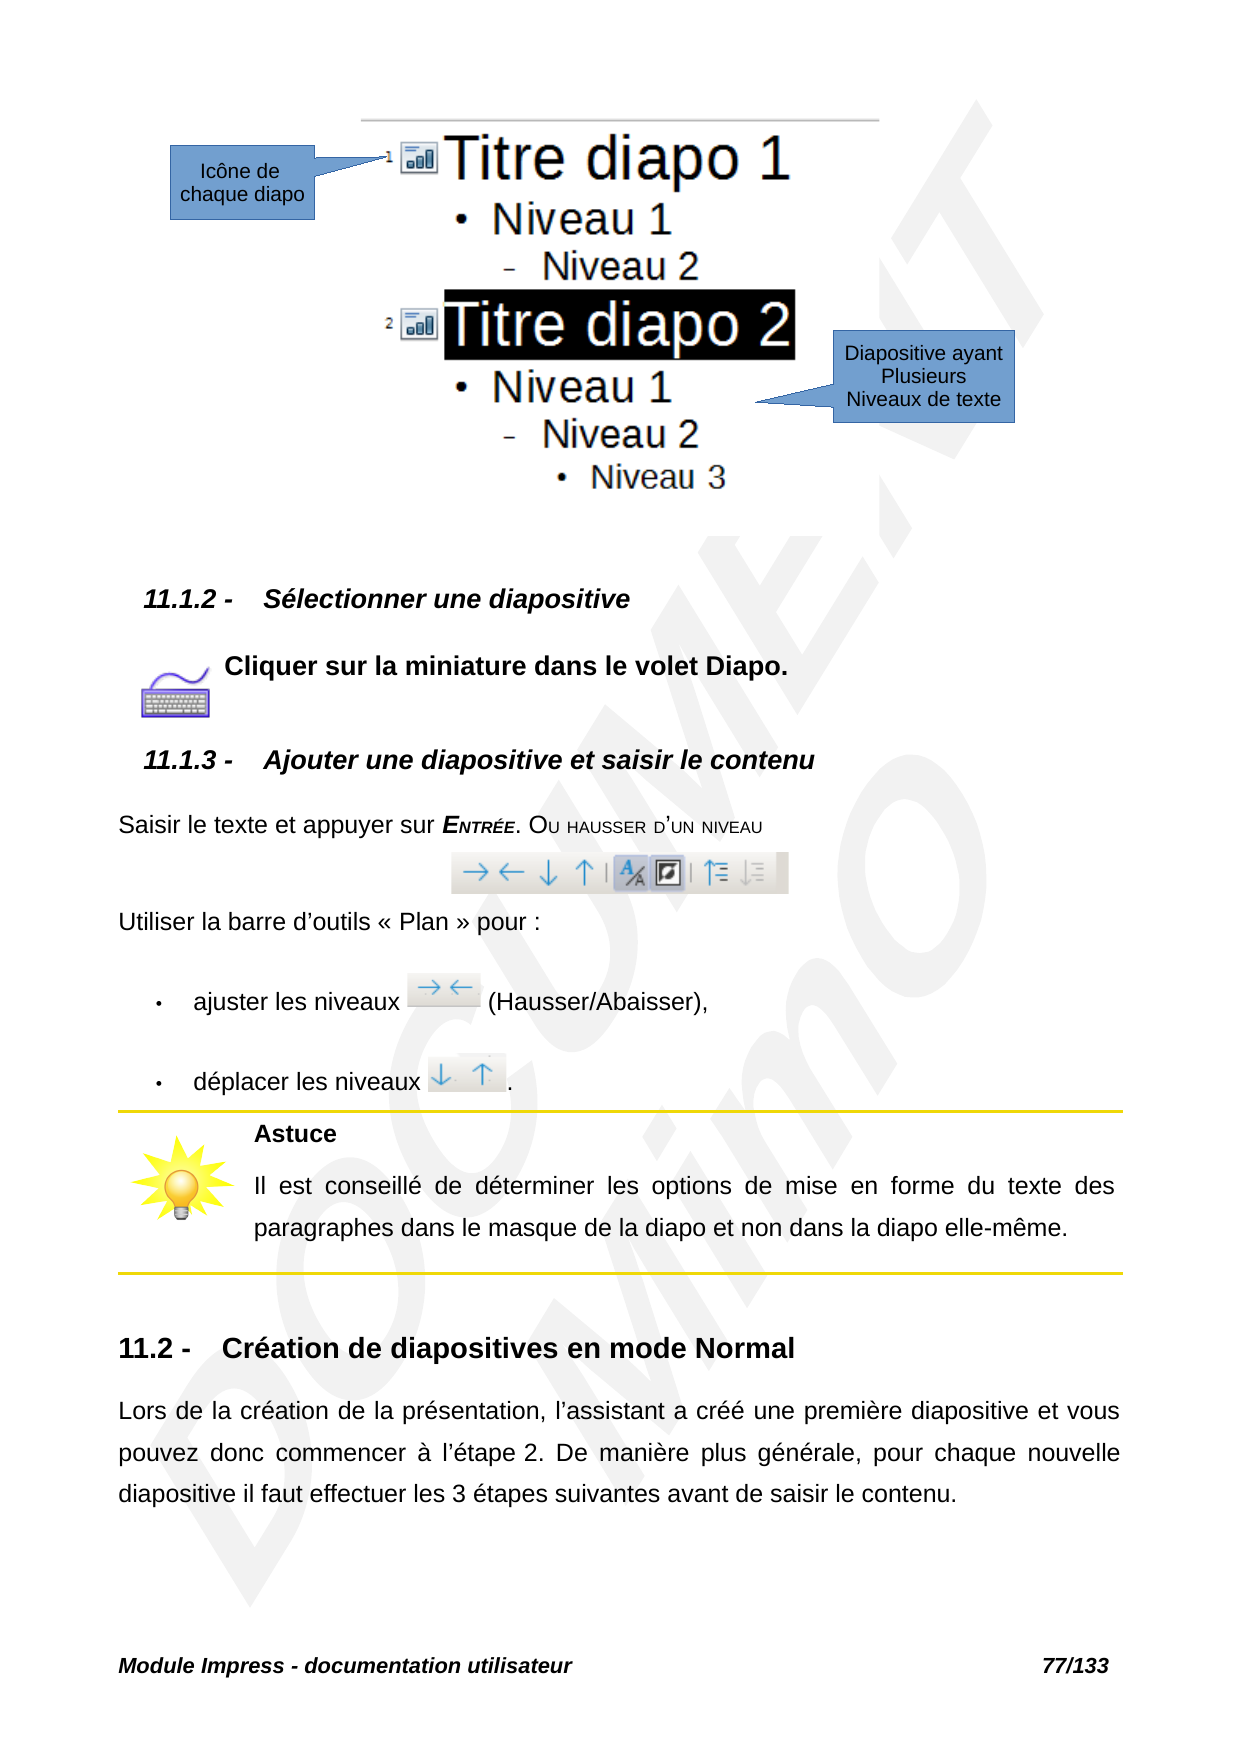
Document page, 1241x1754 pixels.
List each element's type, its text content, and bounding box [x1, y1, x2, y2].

picture [123, 1118, 242, 1237]
picture [137, 656, 213, 732]
list ajuster les niveaux (Hausser/Abaisser), [156, 973, 1122, 1016]
text Saisir le texte et appuyer sur Entrée. Ou hausser d’un niveau [118, 811, 1122, 839]
text Lors de la création de la présentation, l’assistant a créé une première diapositive et vous pouvez donc commencer à l’étape 2. De manière plus générale, pour chaque nouvelle diapositive il faut effectuer les 3 étapes suivantes avant de saisir le contenu. [118, 1397, 1122, 1508]
picture [428, 1053, 507, 1092]
picture [451, 852, 789, 894]
picture [360, 118, 880, 536]
subtitle Sélectionner une diapositive [143, 584, 1122, 614]
subtitle Ajouter une diapositive et saisir le contenu [143, 744, 1122, 775]
subtitle Création de diapositives en mode Normal [118, 1332, 1122, 1365]
list déplacer les niveaux . [156, 1053, 1122, 1096]
table_header Astuce Il est conseillé de déterminer les options de mise en forme du texte des paragraphes dans le masque de la diapo et non dans la diapo elle-même. [248, 1113, 1123, 1272]
text Utiliser la barre d’outils « Plan » pour : [118, 877, 1122, 935]
picture [407, 973, 481, 1007]
text Cliquer sur la miniature dans le volet Diapo. [118, 650, 1122, 681]
table_header [118, 1113, 248, 1272]
